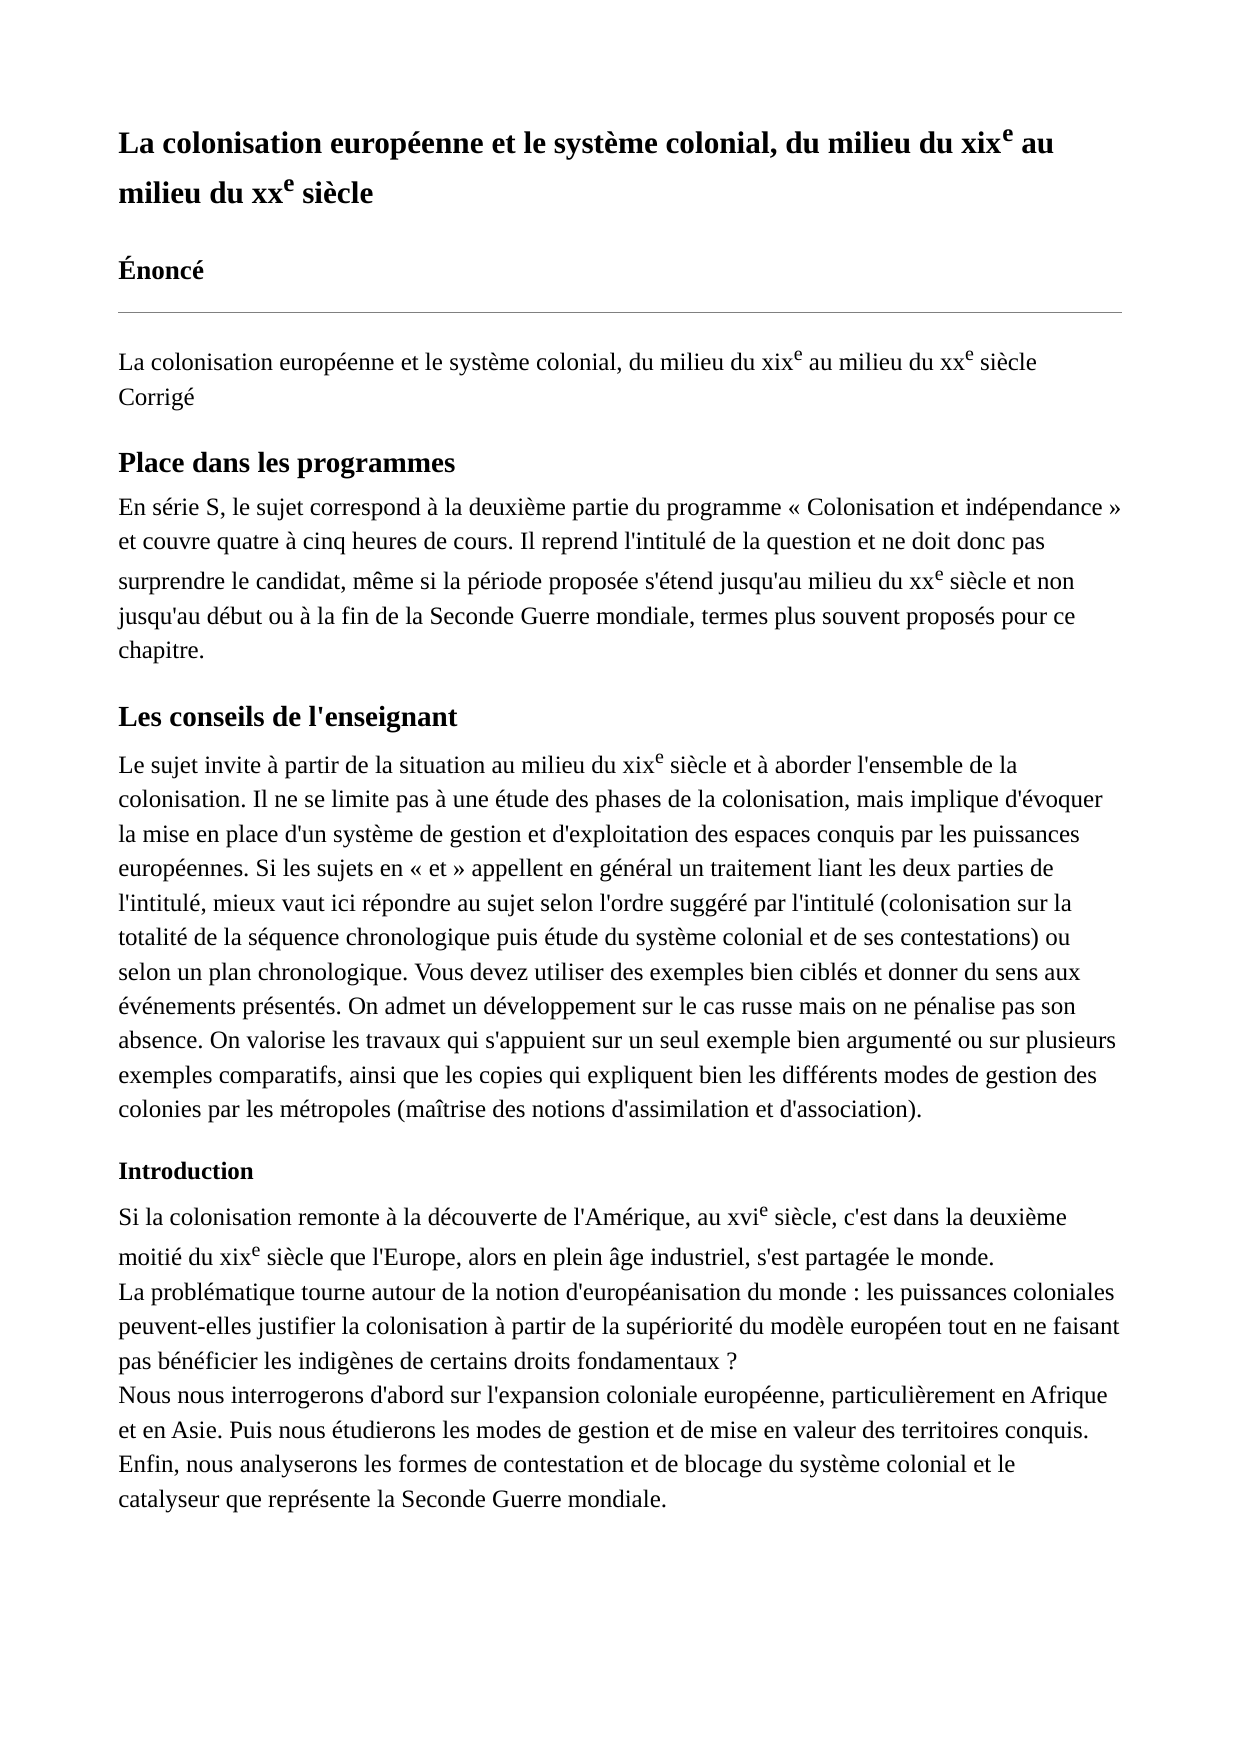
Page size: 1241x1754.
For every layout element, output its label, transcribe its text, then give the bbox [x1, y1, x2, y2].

subtitle Introduction [118, 1156, 1122, 1185]
text En série S, le sujet correspond à la deuxième partie du programme « Colonisation et indépendance » et couvre quatre à cinq heures de cours. Il reprend l'intitulé de la question et ne doit donc pas surprendre le candidat, même si la période proposée s'étend jusqu'au milieu du xxe siècle et non jusqu'au début ou à la fin de la Seconde Guerre mondiale, termes plus souvent proposés pour ce chapitre. [118, 492, 1122, 664]
text La colonisation européenne et le système colonial, du milieu du xixe au milieu du xxe siècle [118, 118, 1122, 210]
subtitle Les conseils de l'enseignant [118, 699, 1122, 732]
text Le sujet invite à partir de la situation au milieu du xixe siècle et à aborder l'ensemble de la colonisation. Il ne se limite pas à une étude des phases de la colonisation, mais implique d'évoquer la mise en place d'un système de gestion et d'exploitation des espaces conquis par les puissances européennes. Si les sujets en « et » appellent en général un traitement liant les deux parties de l'intitulé, mieux vaut ici répondre au sujet selon l'ordre suggéré par l'intitulé (colonisation sur la totalité de la séquence chronologique puis étude du système colonial et de ses contestations) ou selon un plan chronologique. Vous devez utiliser des exemples bien ciblés et donner du sens aux événements présentés. On admet un développement sur le cas russe mais on ne pénalise pas son absence. On valorise les travaux qui s'appuient sur un seul exemple bien argumenté ou sur plusieurs exemples comparatifs, ainsi que les copies qui expliquent bien les différents modes de gestion des colonies par les métropoles (maîtrise des notions d'assimilation et d'association). [118, 745, 1122, 1123]
subtitle Place dans les programmes [118, 446, 1122, 479]
text Corrigé [118, 382, 1122, 411]
subtitle Énoncé [118, 254, 1122, 285]
text Si la colonisation remonte à la découverte de l'Amérique, au xvie siècle, c'est dans la deuxième moitié du xixe siècle que l'Europe, alors en plein âge industriel, s'est partagée le monde. La problématique tourne autour de la notion d'européanisation du monde : les puissances coloniales peuvent-elles justifier la colonisation à partir de la supériorité du modèle européen tout en ne faisant pas bénéficier les indigènes de certains droits fondamentaux ? Nous nous interrogerons d'abord sur l'expansion coloniale européenne, particulièrement en Afrique et en Asie. Puis nous étudierons les modes de gestion et de mise en valeur des territoires conquis. Enfin, nous analyserons les formes de contestation et de blocage du système colonial et le catalyseur que représente la Seconde Guerre mondiale. [118, 1197, 1122, 1512]
text La colonisation européenne et le système colonial, du milieu du xixe au milieu du xxe siècle [118, 342, 1122, 375]
